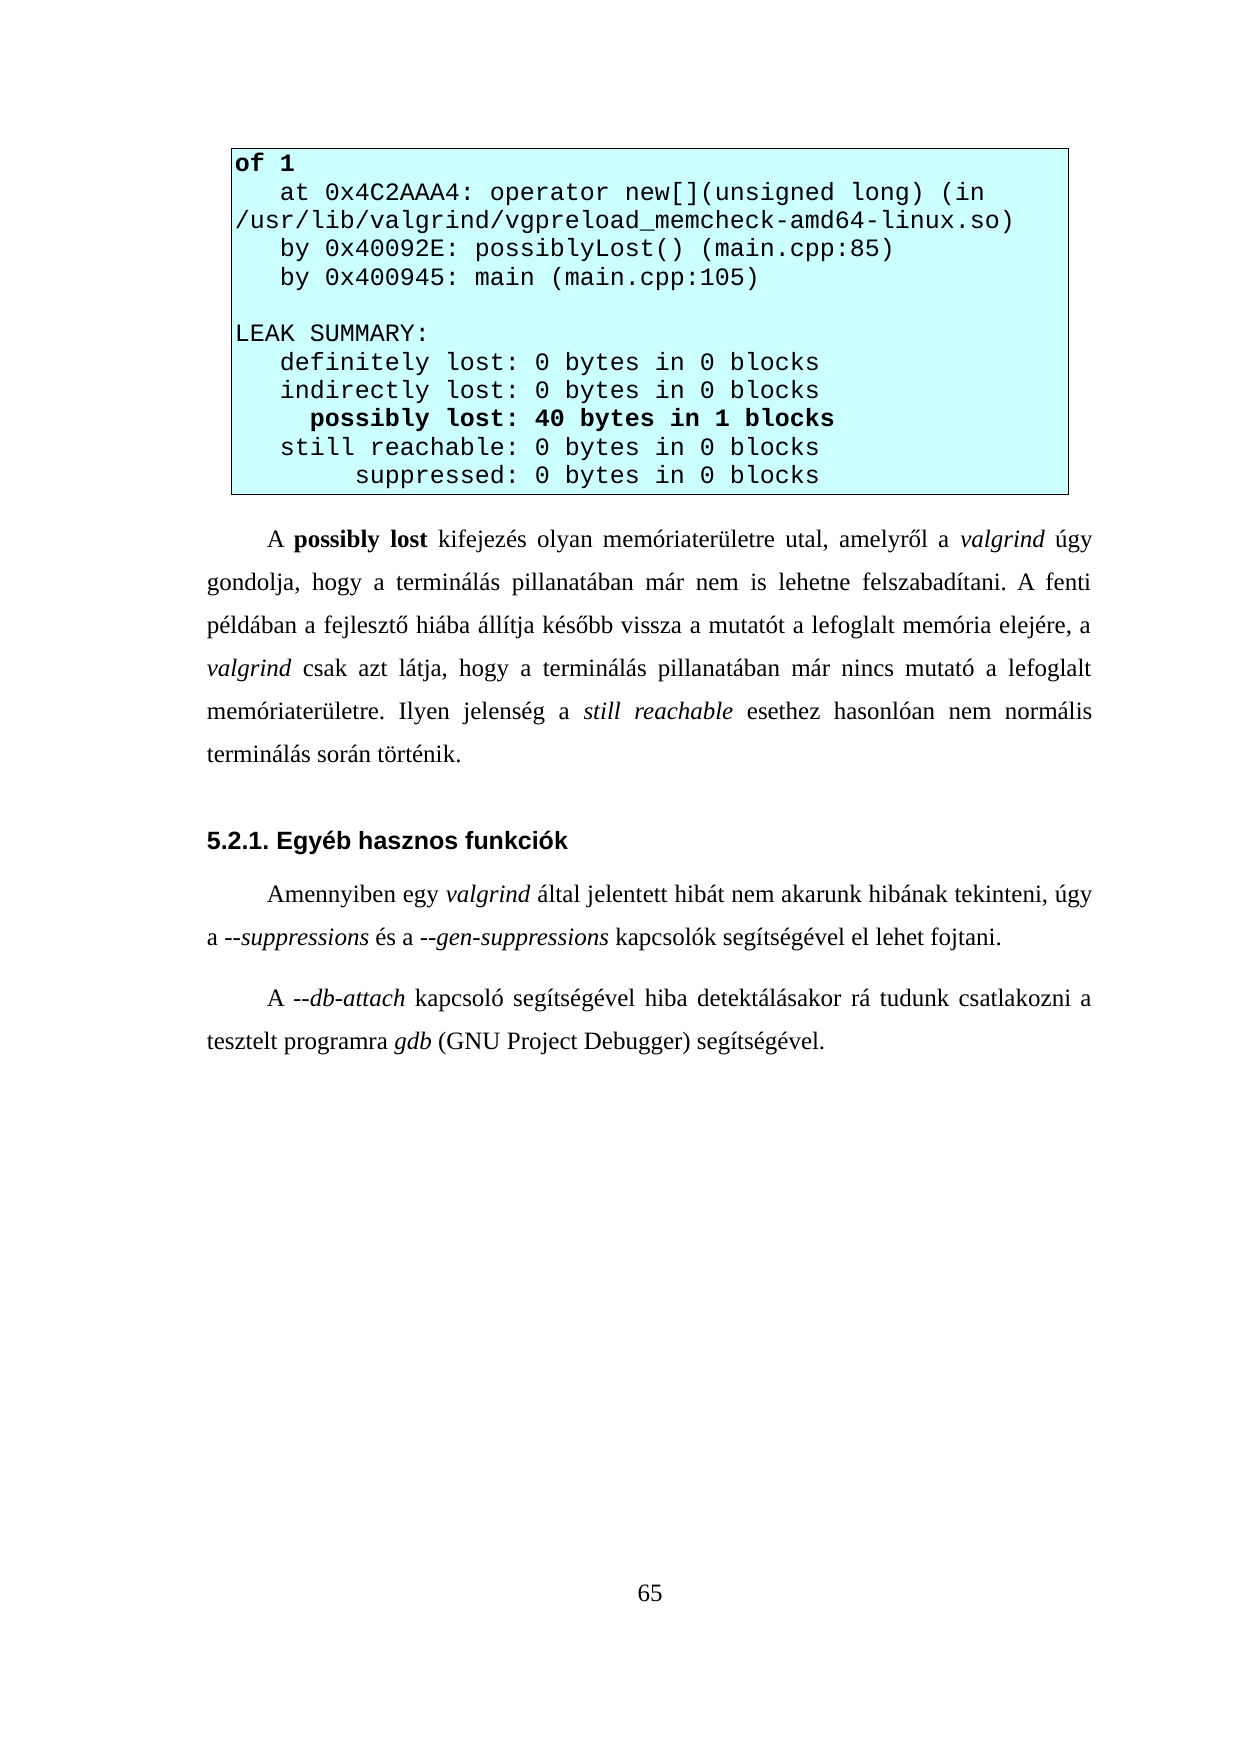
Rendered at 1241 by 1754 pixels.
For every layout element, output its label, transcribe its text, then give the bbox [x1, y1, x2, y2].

text Amennyiben egy valgrind által jelentett hibát nem akarunk hibának tekinteni, úgy a --suppressions és a --gen-suppressions kapcsolók segítségével el lehet fojtani. [207, 879, 1093, 951]
subtitle Egyéb hasznos funkciók [207, 826, 1093, 855]
text of 1 at 0x4C2AAA4: operator new[](unsigned long) (in /usr/lib/valgrind/vgpreload_memcheck-amd64-linux.so) by 0x40092E: possiblyLost() (main.cpp:85) by 0x400945: main (main.cpp:105) LEAK SUMMARY: definitely lost: 0 bytes in 0 blocks indirectly lost: 0 bytes in 0 blocks possibly lost: 40 bytes in 1 blocks still reachable: 0 bytes in 0 blocks suppressed: 0 bytes in 0 blocks [232, 149, 1068, 494]
text A possibly lost kifejezés olyan memóriaterületre utal, amelyről a valgrind úgy gondolja, hogy a terminálás pillanatában már nem is lehetne felszabadítani. A fenti példában a fejlesztő hiába állítja később vissza a mutatót a lefoglalt memória elejére, a valgrind csak azt látja, hogy a terminálás pillanatában már nincs mutató a lefoglalt memóriaterületre. Ilyen jelenség a still reachable esethez hasonlóan nem normális terminálás során történik. [207, 524, 1093, 768]
text A --db-attach kapcsoló segítségével hiba detektálásakor rá tudunk csatlakozni a tesztelt programra gdb (GNU Project Debugger) segítségével. [207, 983, 1093, 1055]
